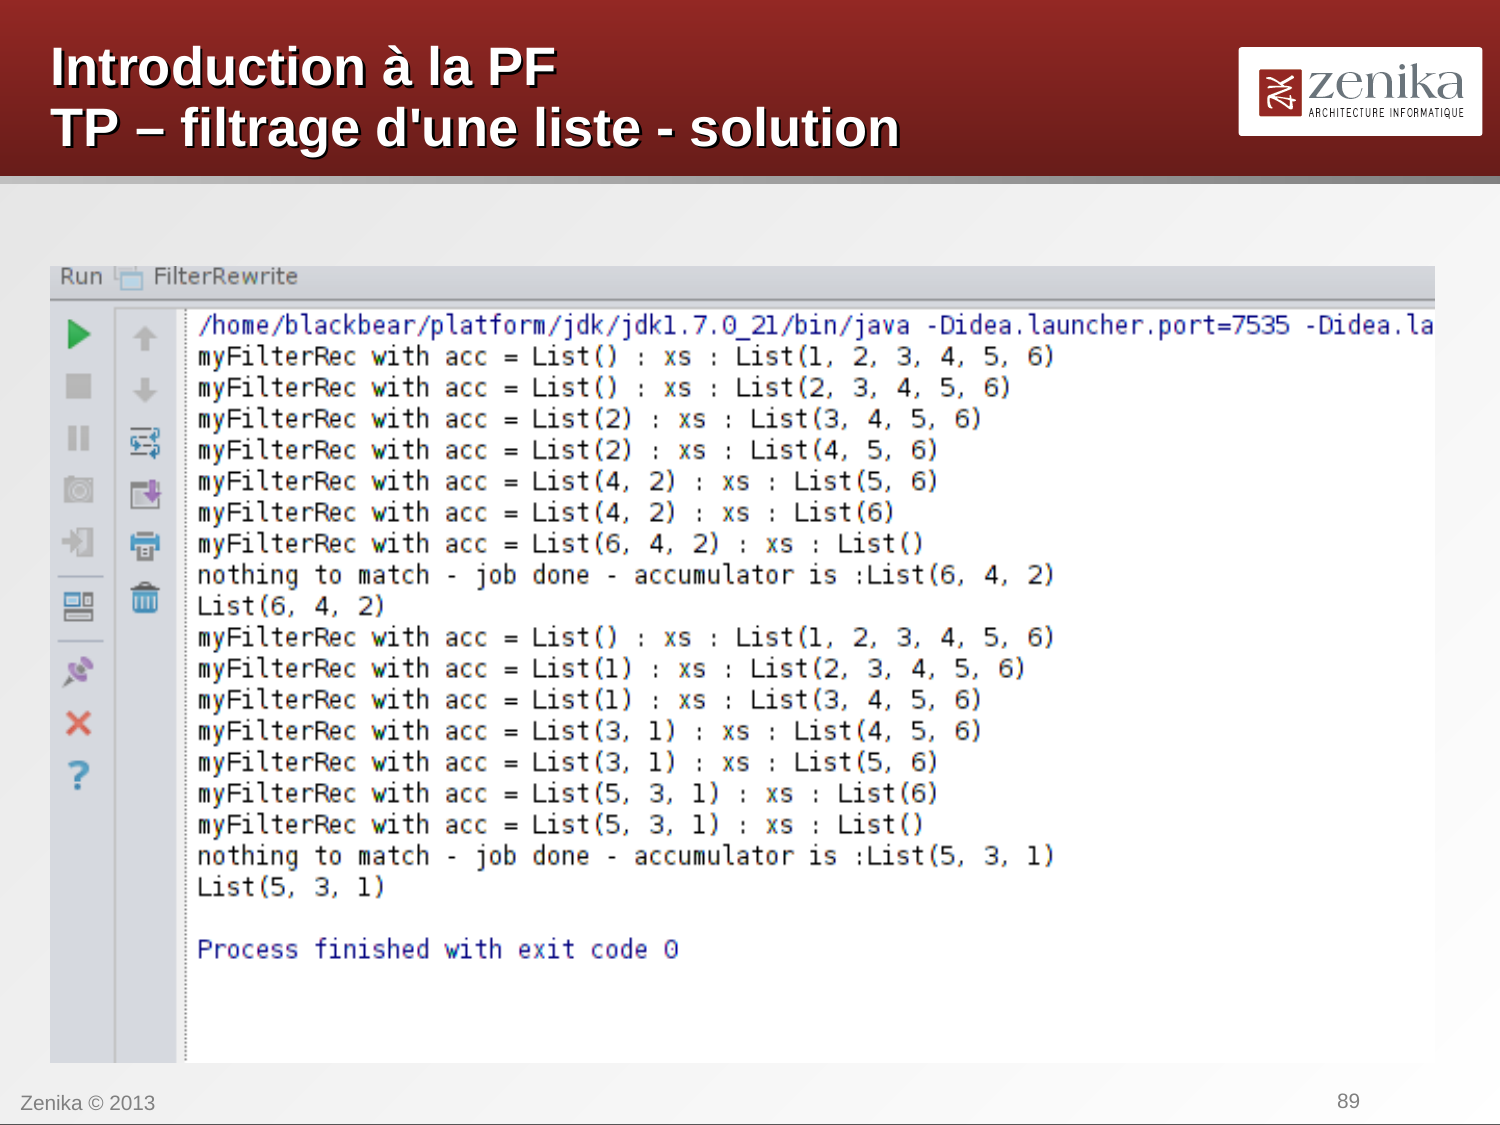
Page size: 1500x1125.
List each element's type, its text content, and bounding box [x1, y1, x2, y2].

picture [1257, 58, 1464, 125]
picture [50, 266, 1435, 1063]
title Introduction à la PF TP – filtrage d'une liste - solution [50, 15, 1206, 180]
